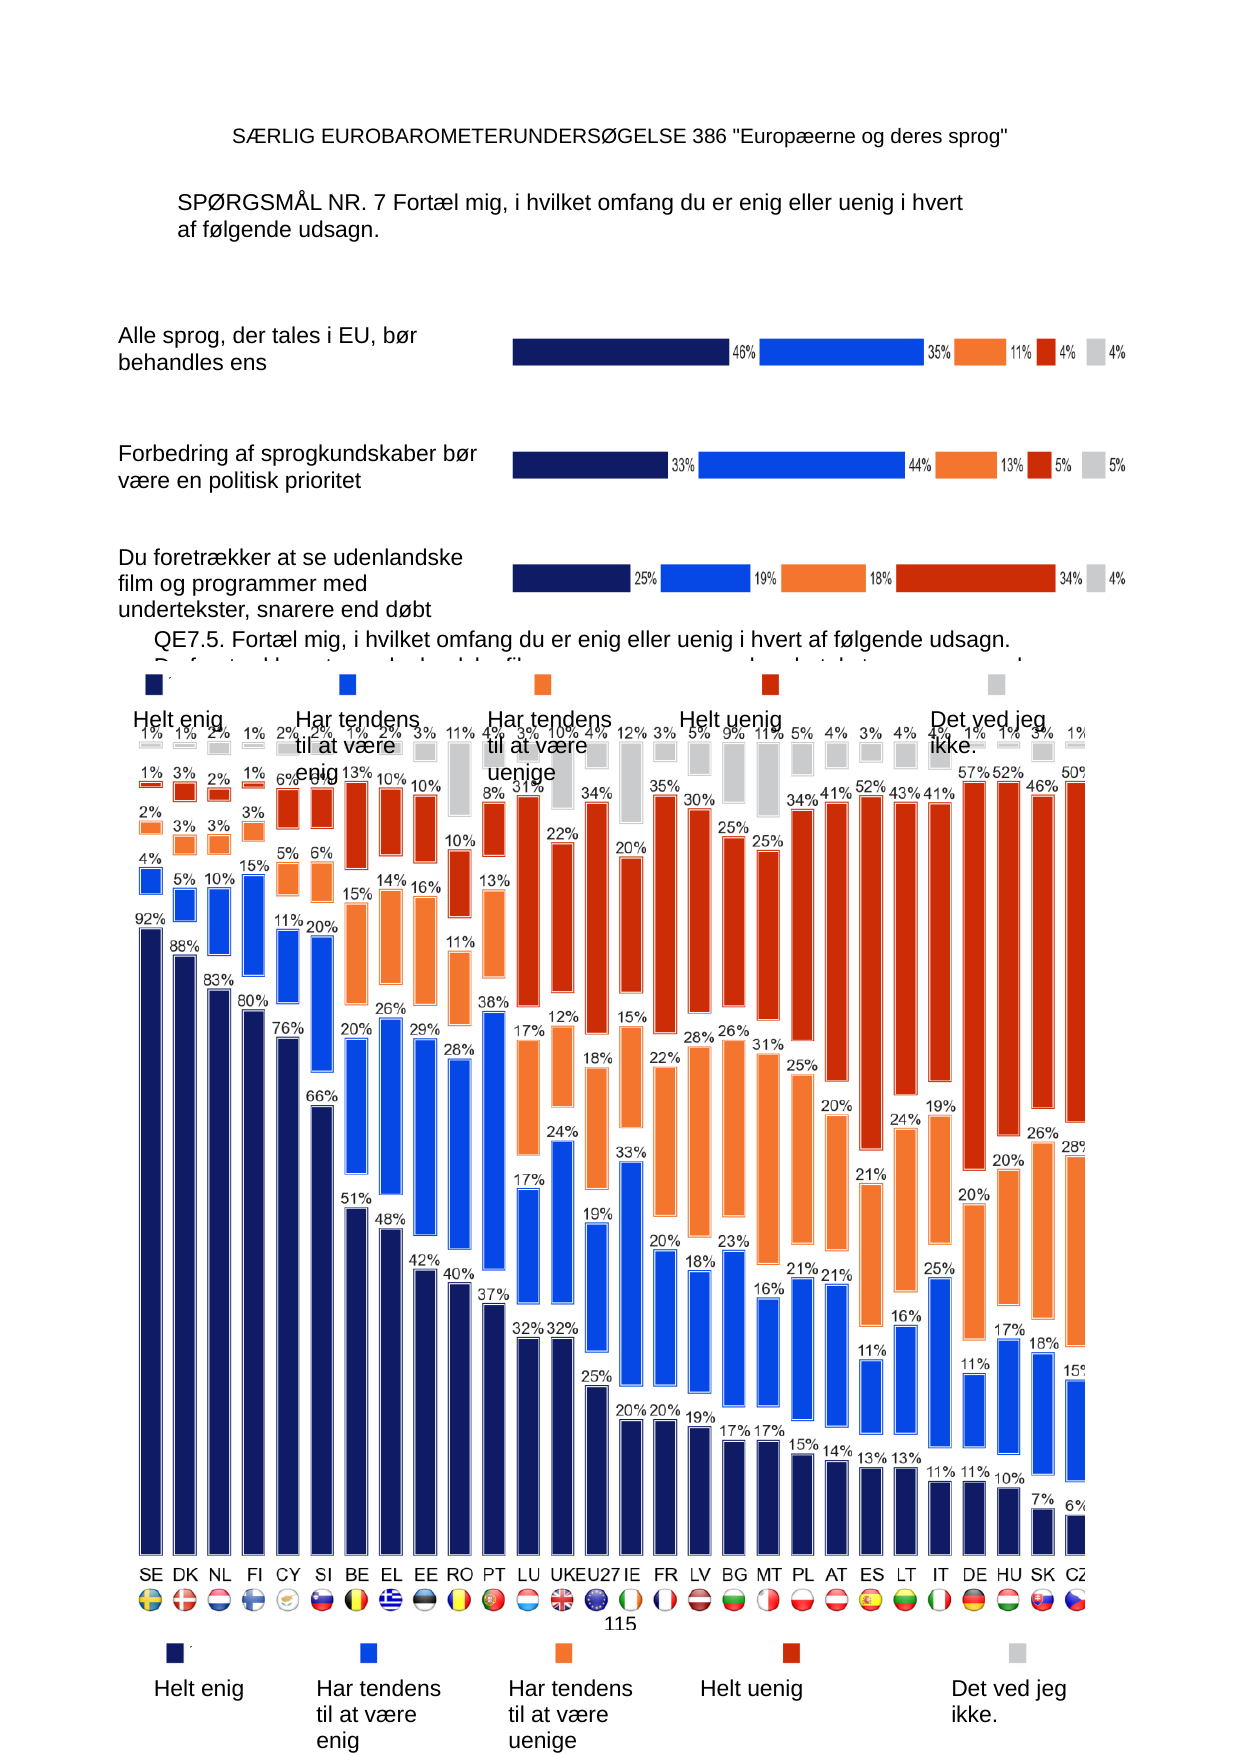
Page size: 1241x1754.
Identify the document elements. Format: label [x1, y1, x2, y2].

picture [491, 713, 500, 718]
picture [299, 713, 308, 718]
picture [934, 713, 943, 725]
picture [502, 307, 1137, 618]
picture [118, 713, 1085, 1616]
picture [132, 661, 1108, 701]
picture [683, 713, 692, 718]
picture [153, 1630, 1129, 1669]
picture [136, 713, 145, 718]
